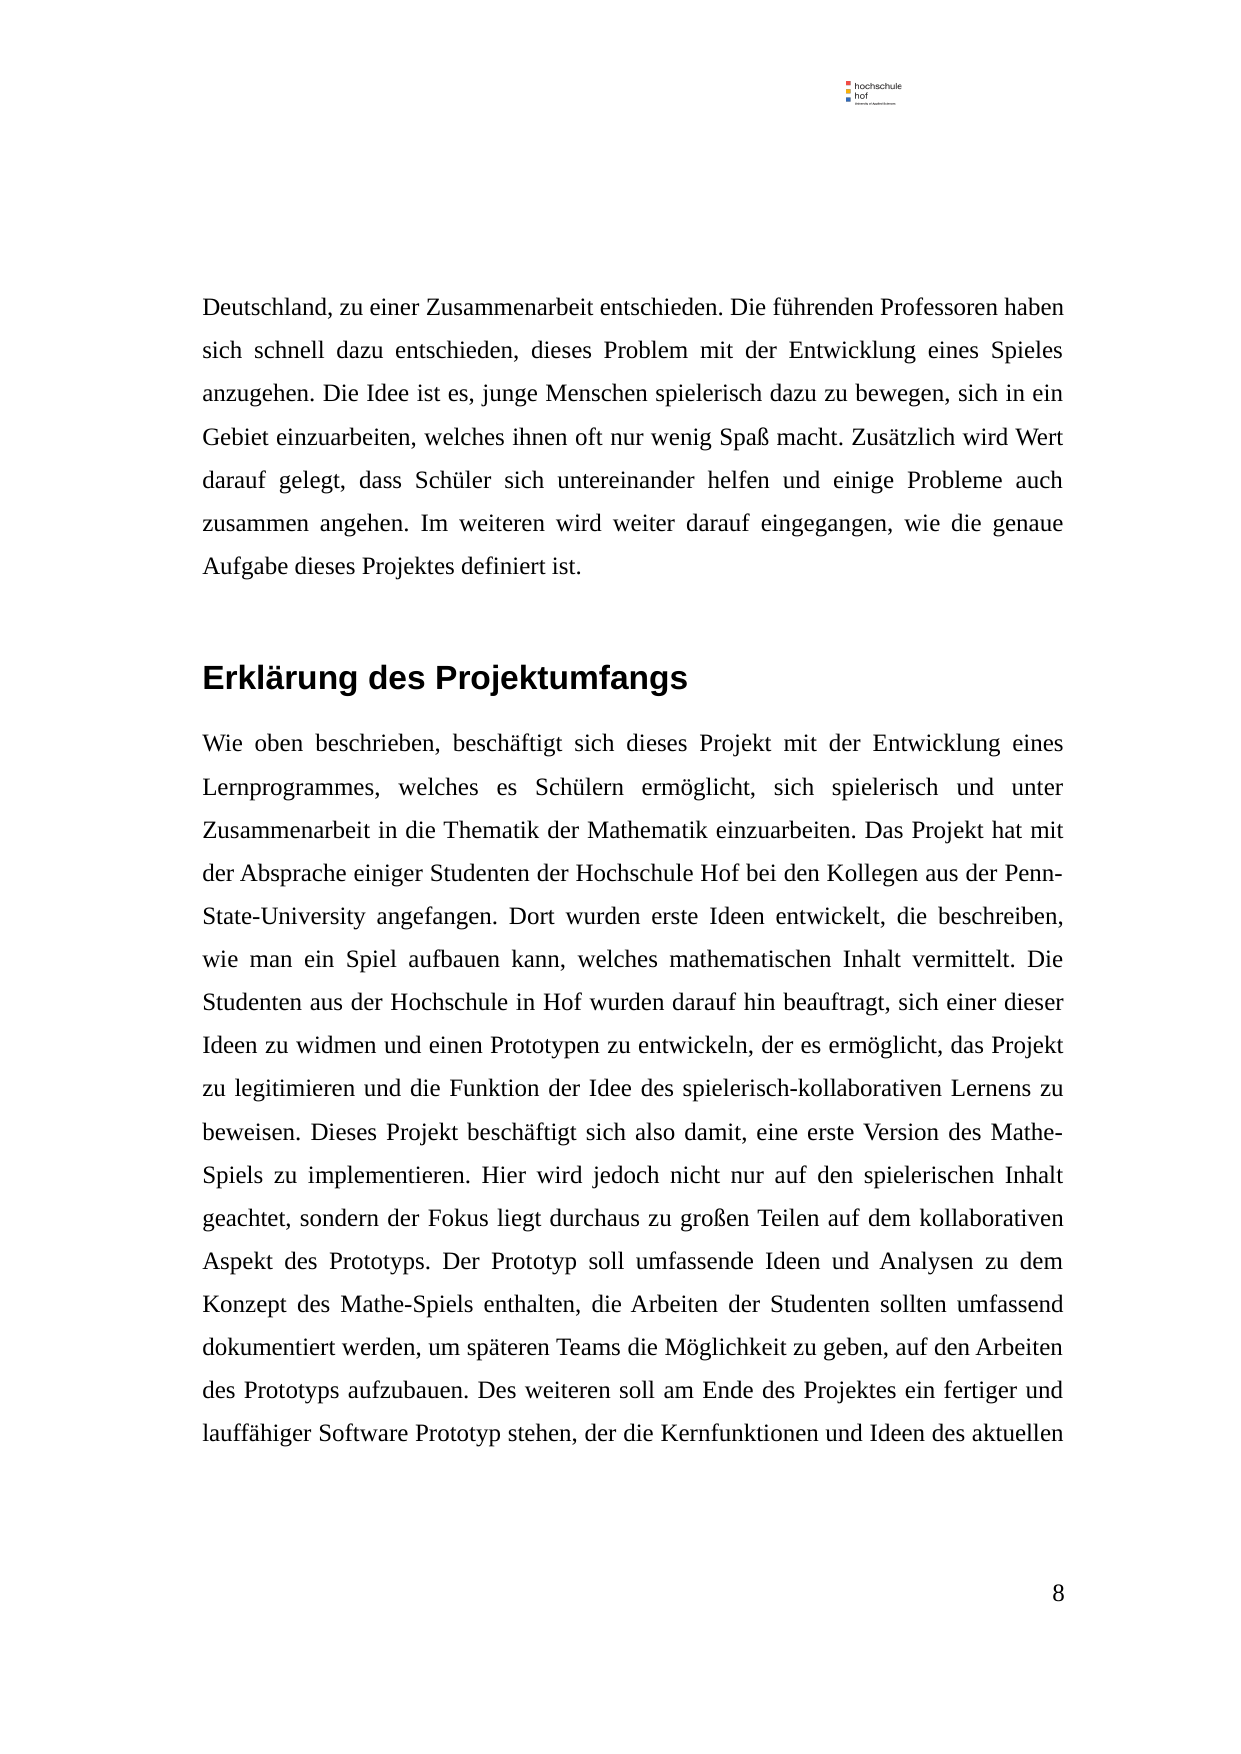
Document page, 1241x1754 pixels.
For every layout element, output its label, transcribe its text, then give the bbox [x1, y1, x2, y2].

text Wie oben beschrieben, beschäftigt sich dieses Projekt mit der Entwicklung eines Lernprogrammes, welches es Schülern ermöglicht, sich spielerisch und unter Zusammenarbeit in die Thematik der Mathematik einzuarbeiten. Das Projekt hat mit der Absprache einiger Studenten der Hochschule Hof bei den Kollegen aus der Penn-State-University angefangen. Dort wurden erste Ideen entwickelt, die beschreiben, wie man ein Spiel aufbauen kann, welches mathematischen Inhalt vermittelt. Die Studenten aus der Hochschule in Hof wurden darauf hin beauftragt, sich einer dieser Ideen zu widmen und einen Prototypen zu entwickeln, der es ermöglicht, das Projekt zu legitimieren und die Funktion der Idee des spielerisch-kollaborativen Lernens zu beweisen. Dieses Projekt beschäftigt sich also damit, eine erste Version des Mathe-Spiels zu implementieren. Hier wird jedoch nicht nur auf den spielerischen Inhalt geachtet, sondern der Fokus liegt durchaus zu großen Teilen auf dem kollaborativen Aspekt des Prototyps. Der Prototyp soll umfassende Ideen und Analysen zu dem Konzept des Mathe-Spiels enthalten, die Arbeiten der Studenten sollten umfassend dokumentiert werden, um späteren Teams die Möglichkeit zu geben, auf den Arbeiten des Prototyps aufzubauen. Des weiteren soll am Ende des Projektes ein fertiger und lauffähiger Software Prototyp stehen, der die Kernfunktionen und Ideen des aktuellen [202, 728, 1064, 1447]
subtitle Erklärung des Projektumfangs [202, 658, 1064, 697]
picture [846, 81, 902, 105]
text Deutschland, zu einer Zusammenarbeit entschieden. Die führenden Professoren haben sich schnell dazu entschieden, dieses Problem mit der Entwicklung eines Spieles anzugehen. Die Idee ist es, junge Menschen spielerisch dazu zu bewegen, sich in ein Gebiet einzuarbeiten, welches ihnen oft nur wenig Spaß macht. Zusätzlich wird Wert darauf gelegt, dass Schüler sich untereinander helfen und einige Probleme auch zusammen angehen. Im weiteren wird weiter darauf eingegangen, wie die genaue Aufgabe dieses Projektes definiert ist. [202, 292, 1064, 580]
